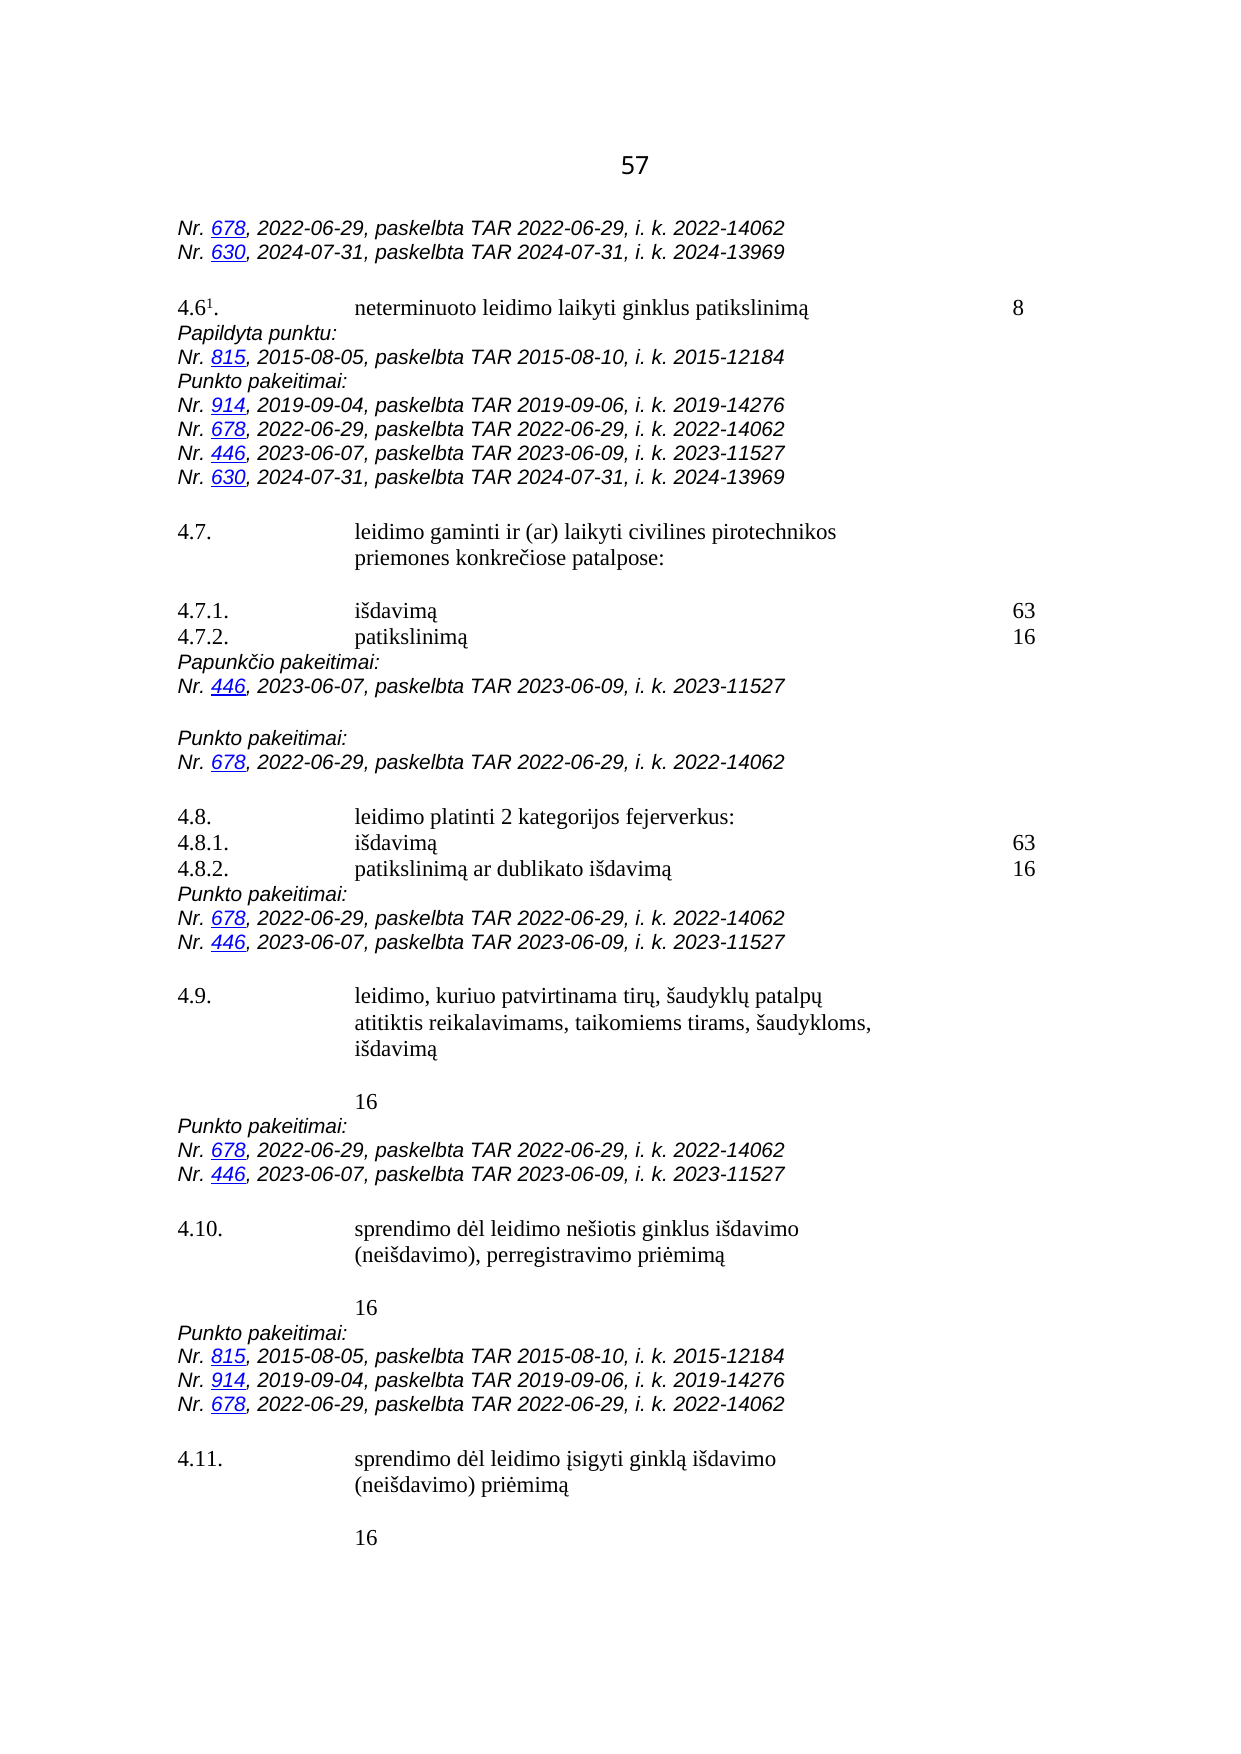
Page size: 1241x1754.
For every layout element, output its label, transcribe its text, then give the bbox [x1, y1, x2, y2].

text Nr. 630, 2024-07-31, paskelbta TAR 2024-07-31, i. k. 2024-13969 [177, 465, 1092, 489]
text 4.61. neterminuoto leidimo laikyti ginklus patikslinimą 8 [177, 292, 1092, 321]
text 4.8. leidimo platinti 2 kategorijos fejerverkus: [177, 803, 1092, 829]
text Papunkčio pakeitimai: [177, 649, 1092, 673]
text 4.7.2. patikslinimą 16 [177, 623, 1092, 649]
text Nr. 815, 2015-08-05, paskelbta TAR 2015-08-10, i. k. 2015-12184 [177, 1344, 1092, 1368]
text Nr. 914, 2019-09-04, paskelbta TAR 2019-09-06, i. k. 2019-14276 [177, 393, 1092, 417]
text Punkto pakeitimai: [177, 882, 1092, 906]
text Nr. 446, 2023-06-07, paskelbta TAR 2023-06-09, i. k. 2023-11527 [177, 1162, 1092, 1186]
text Punkto pakeitimai: [177, 726, 1092, 750]
text 4.10. sprendimo dėl leidimo nešiotis ginklus išdavimo (neišdavimo), perregistravimo priėmimą 16 [177, 1215, 886, 1320]
text Nr. 678, 2022-06-29, paskelbta TAR 2022-06-29, i. k. 2022-14062 [177, 417, 1092, 441]
text Nr. 678, 2022-06-29, paskelbta TAR 2022-06-29, i. k. 2022-14062 [177, 1392, 1092, 1416]
text Nr. 678, 2022-06-29, paskelbta TAR 2022-06-29, i. k. 2022-14062 [177, 906, 1092, 930]
text 4.11. sprendimo dėl leidimo įsigyti ginklą išdavimo (neišdavimo) priėmimą 16 [177, 1445, 886, 1550]
text 4.9. leidimo, kuriuo patvirtinama tirų, šaudyklų patalpų atitiktis reikalavimams, taikomiems tirams, šaudykloms, išdavimą 16 [177, 982, 886, 1114]
text Nr. 815, 2015-08-05, paskelbta TAR 2015-08-10, i. k. 2015-12184 [177, 345, 1092, 369]
text Punkto pakeitimai: [177, 1320, 1092, 1344]
text Nr. 678, 2022-06-29, paskelbta TAR 2022-06-29, i. k. 2022-14062 [177, 216, 1092, 240]
text Nr. 446, 2023-06-07, paskelbta TAR 2023-06-09, i. k. 2023-11527 [177, 441, 1092, 465]
text Nr. 678, 2022-06-29, paskelbta TAR 2022-06-29, i. k. 2022-14062 [177, 1138, 1092, 1162]
text 4.7.1. išdavimą 63 [177, 597, 1092, 623]
text Nr. 446, 2023-06-07, paskelbta TAR 2023-06-09, i. k. 2023-11527 [177, 930, 1092, 954]
text Punkto pakeitimai: [177, 369, 1092, 393]
text Nr. 446, 2023-06-07, paskelbta TAR 2023-06-09, i. k. 2023-11527 [177, 673, 1092, 697]
text Nr. 678, 2022-06-29, paskelbta TAR 2022-06-29, i. k. 2022-14062 [177, 750, 1092, 774]
text Nr. 630, 2024-07-31, paskelbta TAR 2024-07-31, i. k. 2024-13969 [177, 240, 1092, 264]
text Papildyta punktu: [177, 321, 1092, 345]
text 4.7. leidimo gaminti ir (ar) laikyti civilines pirotechnikos priemones konkrečiose patalpose: [177, 518, 886, 597]
text 4.8.2. patikslinimą ar dublikato išdavimą 16 [177, 856, 1092, 882]
text 4.8.1. išdavimą 63 [177, 829, 1092, 856]
text Nr. 914, 2019-09-04, paskelbta TAR 2019-09-06, i. k. 2019-14276 [177, 1368, 1092, 1392]
text Punkto pakeitimai: [177, 1114, 1092, 1138]
